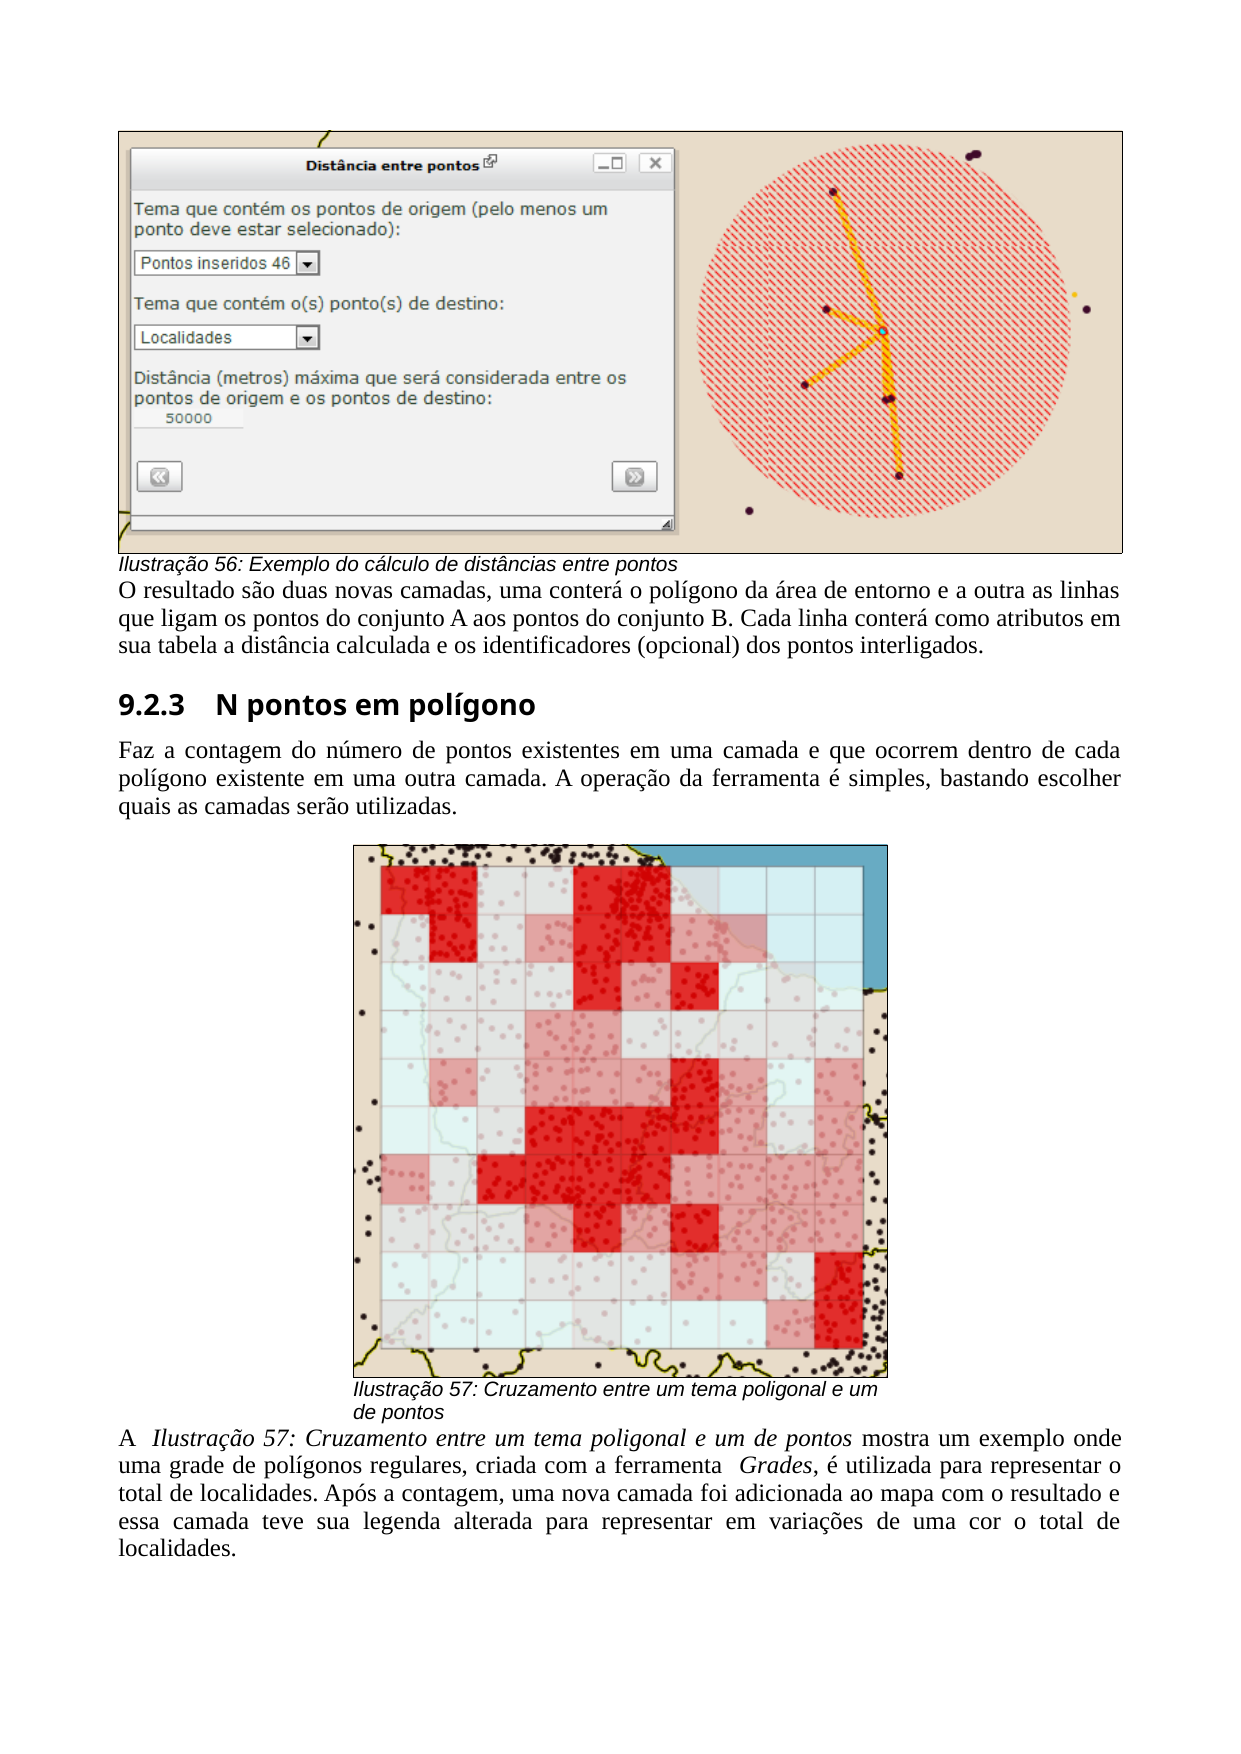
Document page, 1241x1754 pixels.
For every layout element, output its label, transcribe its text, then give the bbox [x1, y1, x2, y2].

picture [119, 132, 1122, 553]
subtitle N pontos em polígono [118, 684, 1122, 724]
text Ilustração 56: Exemplo do cálculo de distâncias entre pontos [118, 554, 1122, 576]
text Faz a contagem do número de pontos existentes em uma camada e que ocorrem dentro de cada polígono existente em uma outra camada. A operação da ferramenta é simples, bastando escolher quais as camadas serão utilizadas. [118, 736, 1122, 819]
picture [354, 846, 887, 1377]
text O resultado são duas novas camadas, uma conterá o polígono da área de entorno e a outra as linhas que ligam os pontos do conjunto A aos pontos do conjunto B. Cada linha conterá como atributos em sua tabela a distância calculada e os identificadores (opcional) dos pontos interligados. [118, 576, 1122, 659]
text [118, 118, 1122, 130]
text Ilustração 57: Cruzamento entre um tema poligonal e um de pontos [353, 1378, 887, 1424]
text A Ilustração 57: Cruzamento entre um tema poligonal e um de pontos mostra um exemplo onde uma grade de polígonos regulares, criada com a ferramenta Grades, é utilizada para representar o total de localidades. Após a contagem, uma nova camada foi adicionada ao mapa com o resultado e essa camada teve sua legenda alterada para representar em variações de uma cor o total de localidades. [118, 832, 1122, 1562]
